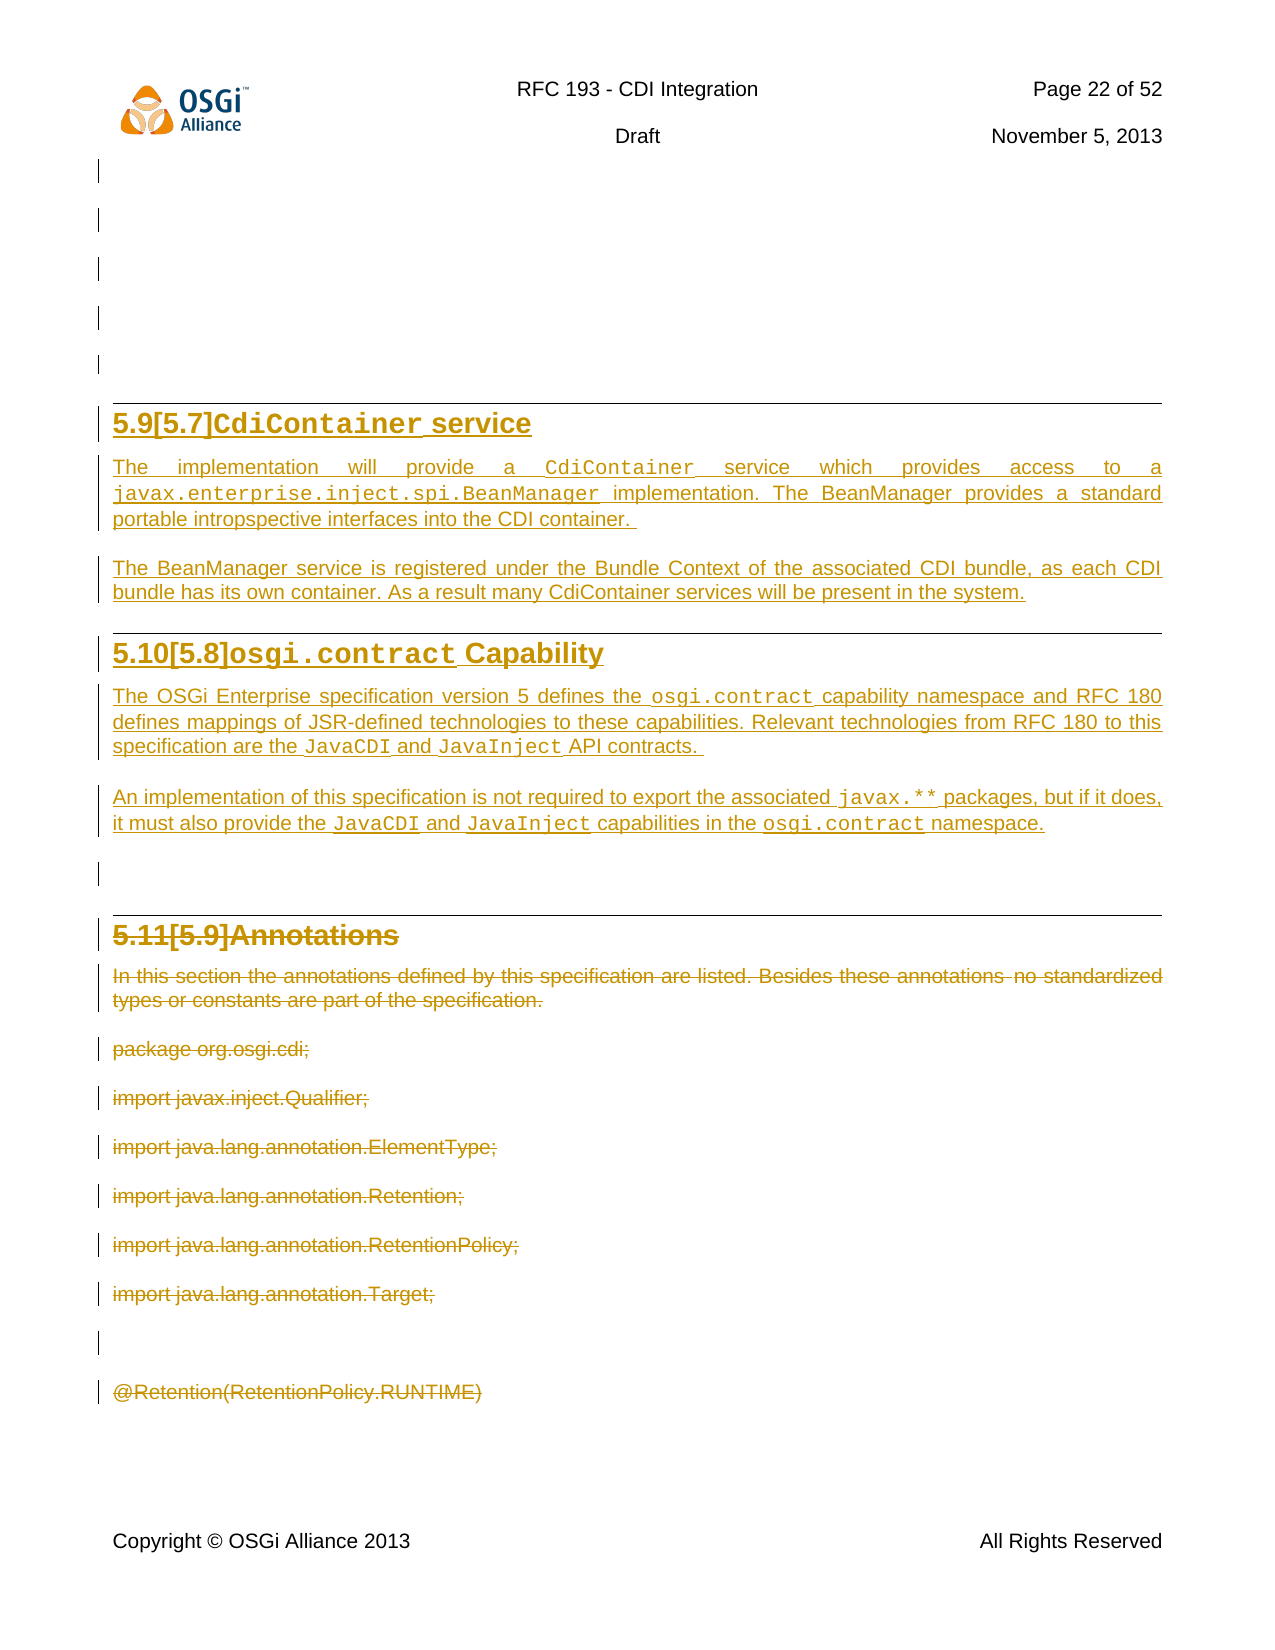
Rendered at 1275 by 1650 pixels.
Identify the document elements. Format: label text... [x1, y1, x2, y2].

text An implementation of this specification is not required to export the associated javax.** packages, but if it does, it must also provide the JavaCDI and JavaInject capabilities in the osgi.contract namespace. [112, 785, 1162, 837]
text specification are the JavaCDI and JavaInject API contracts. [112, 732, 1162, 760]
text bundle has its own container. As a result many CdiContainer services will be present in the system. [112, 578, 1162, 603]
subtitle CdiContainer service [112, 404, 1162, 442]
text The BeanManager service is registered under the Bundle Context of the associated CDI bundle, as each CDI [112, 556, 1162, 577]
text The OSGi Enterprise specification version 5 defines the osgi.contract capability namespace and RFC 180 defines mappings of JSR-defined technologies to these capabilities. Relevant technologies from RFC 180 to this [112, 684, 1162, 731]
subtitle osgi.contract Capability [112, 634, 1162, 672]
text The implementation will provide a CdiContainer service which provides access to a javax.enterprise.inject.spi.BeanManager implementation. The BeanManager provides a standard [112, 455, 1162, 502]
picture [113, 78, 257, 142]
text portable intropspective interfaces into the CDI container. [112, 503, 1162, 531]
